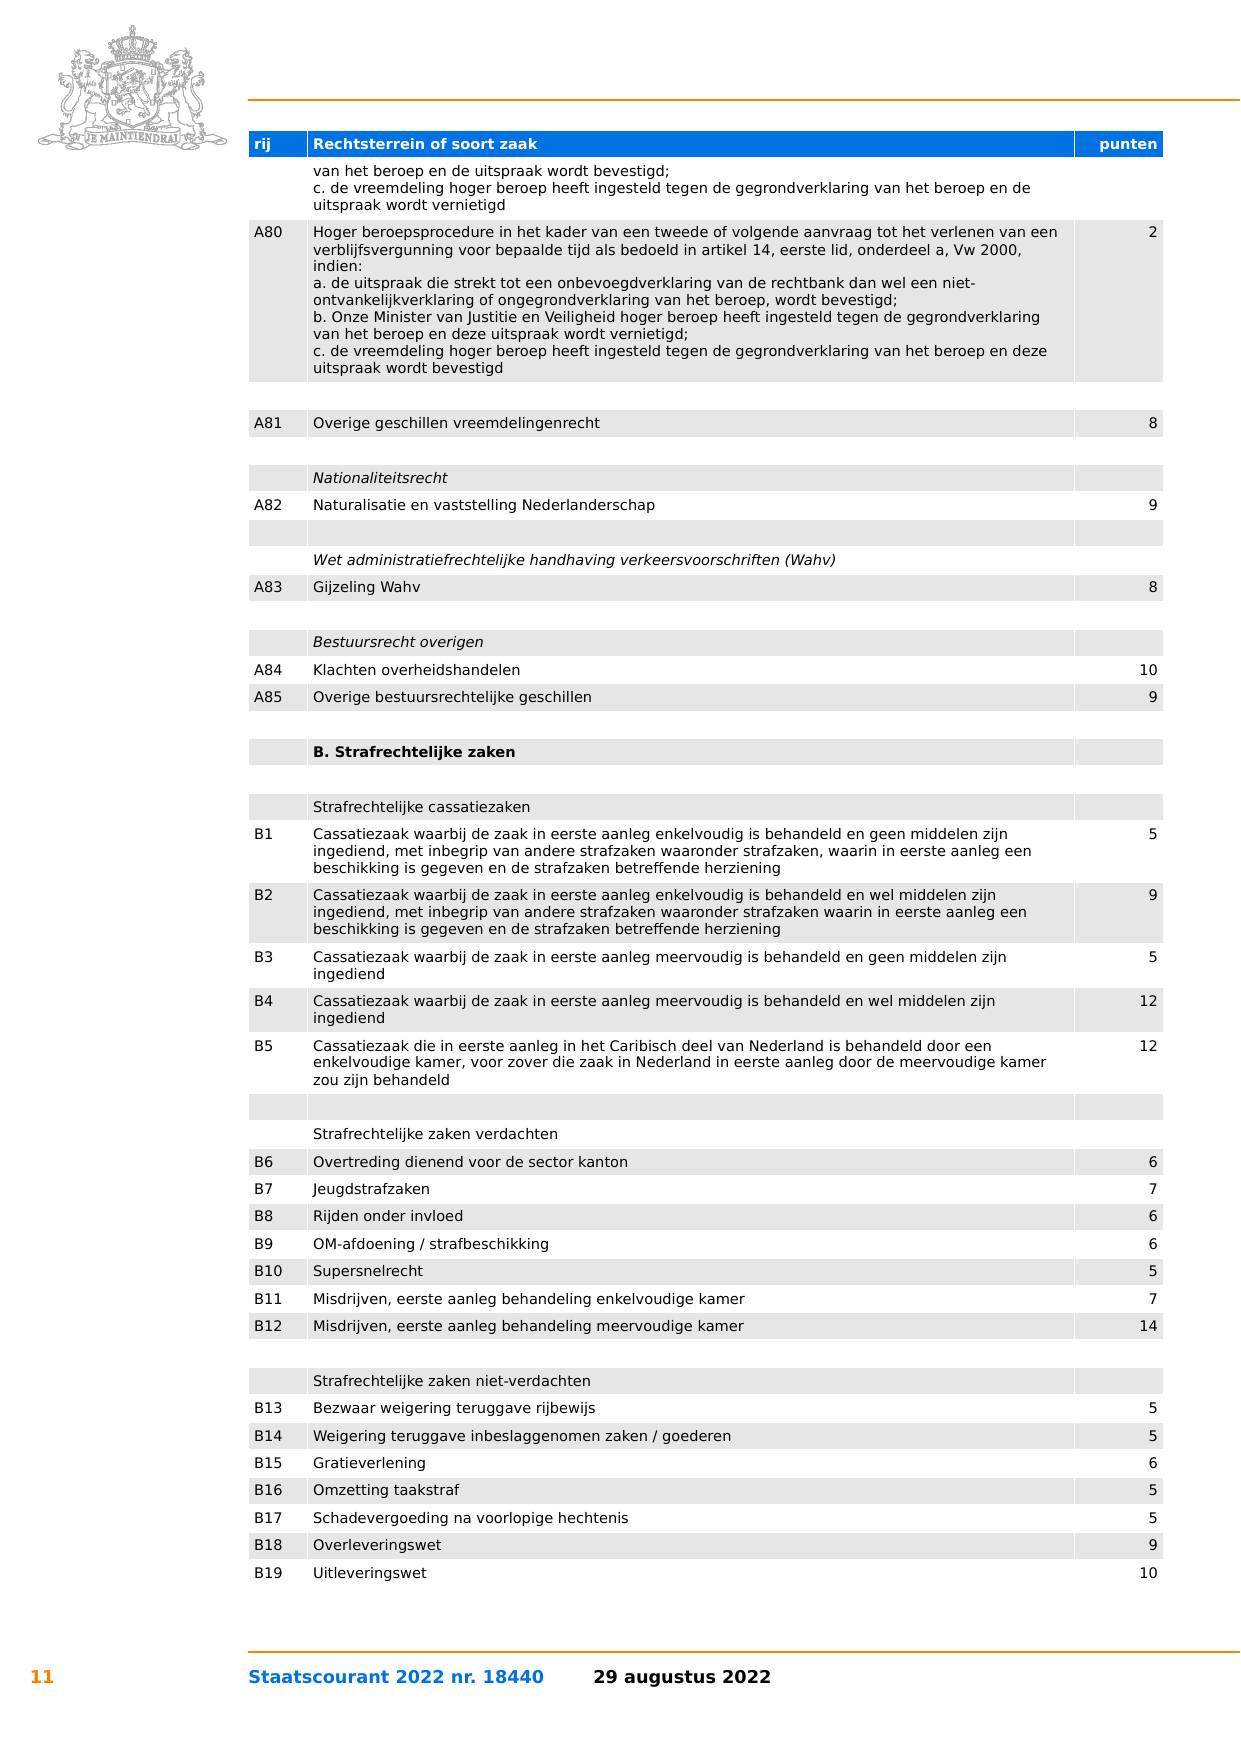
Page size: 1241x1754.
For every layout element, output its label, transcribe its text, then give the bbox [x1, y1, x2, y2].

table_cell [249, 766, 307, 793]
table_cell 14 [1075, 1313, 1163, 1339]
table_cell 6 [1075, 1231, 1163, 1257]
table_cell [1075, 520, 1163, 546]
table_cell Gratieverlening [308, 1450, 1074, 1477]
table_cell A82 [249, 493, 307, 519]
table_cell 7 [1075, 1286, 1163, 1312]
table_cell Bezwaar weigering teruggave rijbewijs [308, 1395, 1074, 1422]
table_cell B11 [249, 1286, 307, 1312]
table_cell 5 [1075, 1259, 1163, 1285]
table_cell B8 [249, 1204, 307, 1230]
table_cell B10 [249, 1259, 307, 1285]
table_cell [308, 438, 1074, 464]
table_cell Overige geschillen vreemdelingenrecht [308, 410, 1074, 437]
table_cell 10 [1075, 657, 1163, 683]
table_cell [249, 602, 307, 628]
table_cell [249, 1121, 307, 1148]
table_cell Overtreding dienend voor de sector kanton [308, 1149, 1074, 1175]
table_cell Klachten overheidshandelen [308, 657, 1074, 683]
table_cell Misdrijven, eerste aanleg behandeling meervoudige kamer [308, 1313, 1074, 1339]
table_cell [308, 712, 1074, 738]
table_cell 8 [1075, 410, 1163, 437]
table_cell [249, 520, 307, 546]
table_cell Naturalisatie en vaststelling Nederlanderschap [308, 493, 1074, 519]
table_cell 5 [1075, 1505, 1163, 1531]
table_cell [249, 158, 307, 219]
table_cell [308, 1094, 1074, 1120]
table_cell 5 [1075, 821, 1163, 882]
table_cell A83 [249, 575, 307, 601]
table_cell [1075, 465, 1163, 491]
table_cell B4 [249, 988, 307, 1032]
table_cell Hoger beroepsprocedure in het kader van een tweede of volgende aanvraag tot het verlenen van een verblijfsvergunning voor bepaalde tijd als bedoeld in artikel 14, eerste lid, onderdeel a, Vw 2000, indien: a. de uitspraak die strekt tot een onbevoegdverklaring van de rechtbank dan wel een niet-ontvankelijkverklaring of ongegrondverklaring van het beroep, wordt bevestigd; b. Onze Minister van Justitie en Veiligheid hoger beroep heeft ingesteld tegen de gegrondverklaring van het beroep en deze uitspraak wordt vernietigd; c. de vreemdeling hoger beroep heeft ingesteld tegen de gegrondverklaring van het beroep en deze uitspraak wordt bevestigd [308, 220, 1074, 382]
table_cell 6 [1075, 1149, 1163, 1175]
table_cell [1075, 383, 1163, 409]
table_cell B15 [249, 1450, 307, 1477]
table_cell Cassatiezaak waarbij de zaak in eerste aanleg enkelvoudig is behandeld en geen middelen zijn ingediend, met inbegrip van andere strafzaken waaronder strafzaken, waarin in eerste aanleg een beschikking is gegeven en de strafzaken betreffende herziening [308, 821, 1074, 882]
table_cell [1075, 547, 1163, 574]
table_cell Bestuursrecht overigen [308, 630, 1074, 656]
table_cell OM-afdoening / strafbeschikking [308, 1231, 1074, 1257]
table_cell 12 [1075, 988, 1163, 1032]
table_cell 2 [1075, 220, 1163, 382]
table_cell Strafrechtelijke zaken niet-verdachten [308, 1368, 1074, 1394]
table_cell Overleveringswet [308, 1533, 1074, 1559]
table_cell [1075, 1094, 1163, 1120]
table_cell 9 [1075, 684, 1163, 711]
table_cell 5 [1075, 1423, 1163, 1449]
table_header rij [249, 131, 307, 157]
table_cell [1075, 630, 1163, 656]
table_cell A81 [249, 410, 307, 437]
table_cell 5 [1075, 1478, 1163, 1504]
table_cell 8 [1075, 575, 1163, 601]
table_cell [1075, 438, 1163, 464]
table_cell [308, 766, 1074, 793]
table_cell [1075, 794, 1163, 820]
table_cell [249, 438, 307, 464]
table_header Rechtsterrein of soort zaak [308, 131, 1074, 157]
table_cell [249, 547, 307, 574]
table_cell Strafrechtelijke cassatiezaken [308, 794, 1074, 820]
table_cell B6 [249, 1149, 307, 1175]
table_cell B7 [249, 1176, 307, 1203]
table_cell [308, 602, 1074, 628]
table_cell Strafrechtelijke zaken verdachten [308, 1121, 1074, 1148]
table_cell [1075, 158, 1163, 219]
table_cell [249, 1341, 307, 1367]
table_cell 6 [1075, 1450, 1163, 1477]
table_cell B18 [249, 1533, 307, 1559]
table_cell Overige bestuursrechtelijke geschillen [308, 684, 1074, 711]
table_cell A84 [249, 657, 307, 683]
table_cell [249, 712, 307, 738]
table_cell B1 [249, 821, 307, 882]
table_cell B19 [249, 1560, 307, 1586]
table_cell B12 [249, 1313, 307, 1339]
table_cell Cassatiezaak die in eerste aanleg in het Caribisch deel van Nederland is behandeld door een enkelvoudige kamer, voor zover die zaak in Nederland in eerste aanleg door de meervoudige kamer zou zijn behandeld [308, 1033, 1074, 1093]
table_cell 5 [1075, 944, 1163, 987]
table_cell 7 [1075, 1176, 1163, 1203]
table_cell B16 [249, 1478, 307, 1504]
table_cell [1075, 1368, 1163, 1394]
table_cell Rijden onder invloed [308, 1204, 1074, 1230]
table_cell B5 [249, 1033, 307, 1093]
table_cell B13 [249, 1395, 307, 1422]
table_cell [249, 1368, 307, 1394]
table_cell 6 [1075, 1204, 1163, 1230]
table_cell van het beroep en de uitspraak wordt bevestigd; c. de vreemdeling hoger beroep heeft ingesteld tegen de gegrondverklaring van het beroep en de uitspraak wordt vernietigd [308, 158, 1074, 219]
table_cell [249, 1094, 307, 1120]
table_cell B17 [249, 1505, 307, 1531]
table_cell 5 [1075, 1395, 1163, 1422]
table_cell [1075, 1121, 1163, 1148]
table_cell B9 [249, 1231, 307, 1257]
table_cell Gijzeling Wahv [308, 575, 1074, 601]
table_cell 12 [1075, 1033, 1163, 1093]
table_cell 9 [1075, 493, 1163, 519]
table_cell B14 [249, 1423, 307, 1449]
table_cell [1075, 766, 1163, 793]
table_cell Wet administratiefrechtelijke handhaving verkeersvoorschriften (Wahv) [308, 547, 1074, 574]
table_cell [249, 383, 307, 409]
table_cell [1075, 602, 1163, 628]
table_cell Uitleveringswet [308, 1560, 1074, 1586]
table_cell B3 [249, 944, 307, 987]
table_cell B. Strafrechtelijke zaken [308, 739, 1074, 765]
table_cell [308, 520, 1074, 546]
table_cell B2 [249, 883, 307, 943]
table_cell Schadevergoeding na voorlopige hechtenis [308, 1505, 1074, 1531]
table_cell 9 [1075, 1533, 1163, 1559]
table_cell [249, 630, 307, 656]
table_cell 9 [1075, 883, 1163, 943]
table_cell Nationaliteitsrecht [308, 465, 1074, 491]
table_cell [1075, 739, 1163, 765]
table_cell Cassatiezaak waarbij de zaak in eerste aanleg enkelvoudig is behandeld en wel middelen zijn ingediend, met inbegrip van andere strafzaken waaronder strafzaken waarin in eerste aanleg een beschikking is gegeven en de strafzaken betreffende herziening [308, 883, 1074, 943]
table_cell Cassatiezaak waarbij de zaak in eerste aanleg meervoudig is behandeld en wel middelen zijn ingediend [308, 988, 1074, 1032]
table_cell A80 [249, 220, 307, 382]
table_cell [1075, 1341, 1163, 1367]
table_header punten [1075, 131, 1163, 157]
table_cell 10 [1075, 1560, 1163, 1586]
table_cell Supersnelrecht [308, 1259, 1074, 1285]
table_cell A85 [249, 684, 307, 711]
table_cell [249, 794, 307, 820]
table_cell [308, 1341, 1074, 1367]
table_cell Omzetting taakstraf [308, 1478, 1074, 1504]
table_cell [1075, 712, 1163, 738]
table_cell [249, 465, 307, 491]
table_cell Cassatiezaak waarbij de zaak in eerste aanleg meervoudig is behandeld en geen middelen zijn ingediend [308, 944, 1074, 987]
table_cell [308, 383, 1074, 409]
table_cell Jeugdstrafzaken [308, 1176, 1074, 1203]
table_cell Weigering teruggave inbeslaggenomen zaken / goederen [308, 1423, 1074, 1449]
picture [38, 25, 227, 150]
table_cell [249, 739, 307, 765]
table_cell Misdrijven, eerste aanleg behandeling enkelvoudige kamer [308, 1286, 1074, 1312]
